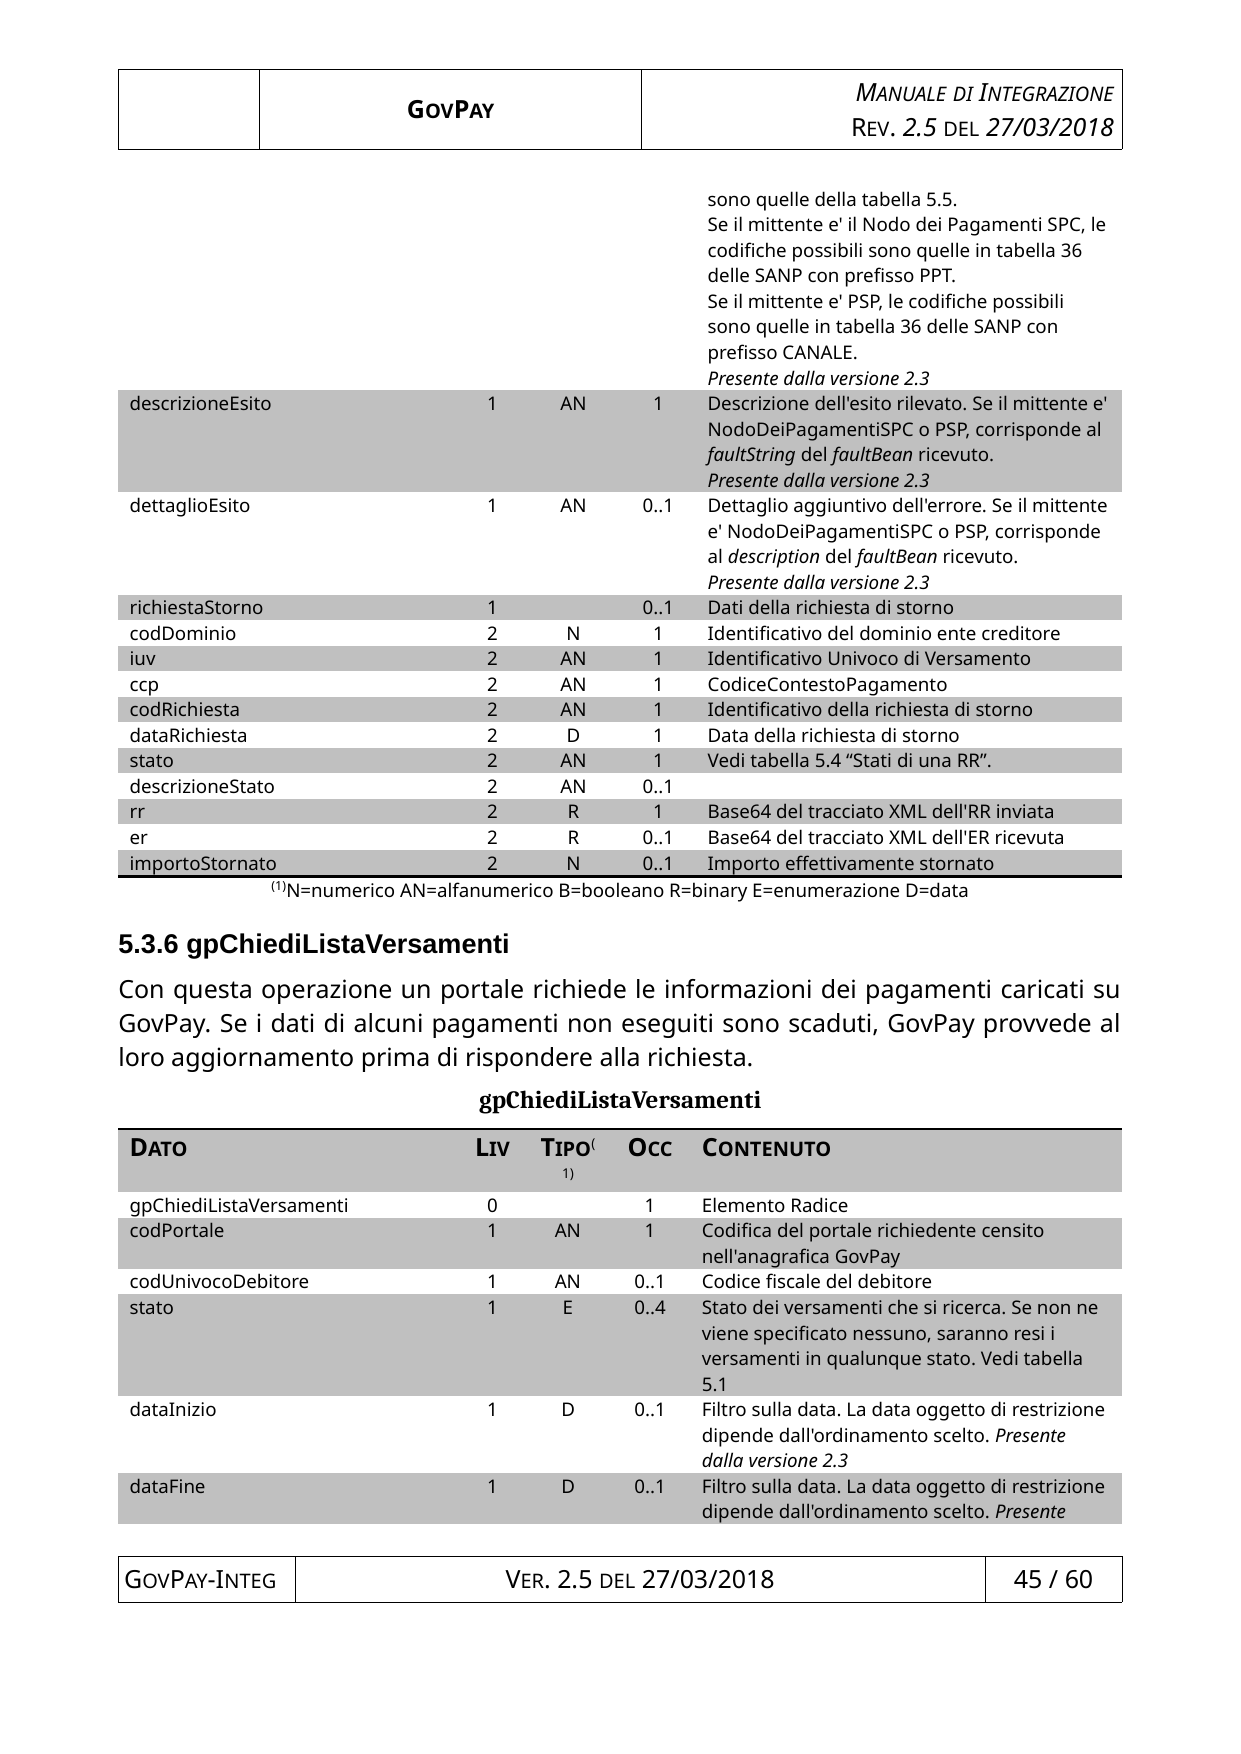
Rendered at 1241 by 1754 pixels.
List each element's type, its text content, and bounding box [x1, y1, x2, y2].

table_cell Occ [609, 1130, 690, 1192]
table_cell 2 [458, 799, 526, 824]
table_cell 0..4 [609, 1294, 690, 1396]
table_cell [620, 186, 696, 390]
table_cell [458, 186, 526, 390]
table_cell 1 [458, 493, 526, 594]
table_cell Elemento Radice [690, 1192, 1122, 1218]
table_cell AN [526, 493, 620, 594]
text Con questa operazione un portale richiede le informazioni dei pagamenti caricati su GovPay. Se i dati di alcuni pagamenti non eseguiti sono scaduti, GovPay provvede al loro aggiornamento prima di rispondere alla richiesta. [118, 972, 1122, 1074]
table_cell Codice fiscale del debitore [690, 1269, 1122, 1294]
table_cell 2 [458, 748, 526, 773]
subtitle gpChiediListaVersamenti [118, 928, 1122, 959]
table_cell 1 [458, 1396, 526, 1473]
table_cell ccp [118, 671, 458, 697]
table_cell [696, 773, 1122, 799]
table_cell stato [118, 1294, 458, 1396]
table_cell importoStornato [118, 850, 458, 875]
table_cell Contenuto [690, 1130, 1122, 1192]
table_cell 1 [620, 697, 696, 722]
table_cell Filtro sulla data. La data oggetto di restrizione dipende dall'ordinamento scelto. Presente [690, 1473, 1122, 1524]
table_cell rr [118, 799, 458, 824]
table_cell N [526, 620, 620, 646]
table_cell E [526, 1294, 609, 1396]
table_cell 1 [620, 390, 696, 492]
table_cell AN [526, 671, 620, 697]
table_cell AN [526, 646, 620, 671]
table_cell AN [526, 1218, 609, 1269]
table_cell 0..1 [609, 1473, 690, 1524]
table_cell gpChiediListaVersamenti [118, 1192, 458, 1218]
table_cell AN [526, 748, 620, 773]
table_cell N [526, 850, 620, 875]
table_cell dataRichiesta [118, 722, 458, 748]
table_cell Filtro sulla data. La data oggetto di restrizione dipende dall'ordinamento scelto. Presente dalla versione 2.3 [690, 1396, 1122, 1473]
table_cell Dato [118, 1130, 458, 1192]
table_cell codDominio [118, 620, 458, 646]
table_cell Vedi tabella 5.4 “Stati di una RR”. [696, 748, 1122, 773]
table_cell [526, 595, 620, 620]
table_cell Stato dei versamenti che si ricerca. Se non ne viene specificato nessuno, saranno resi i versamenti in qualunque stato. Vedi tabella 5.1 [690, 1294, 1122, 1396]
table_cell 0..1 [609, 1269, 690, 1294]
table_cell D [526, 1396, 609, 1473]
table_cell Dati della richiesta di storno [696, 595, 1122, 620]
table_cell 1 [620, 799, 696, 824]
table_cell descrizioneEsito [118, 390, 458, 492]
table_cell 1 [609, 1192, 690, 1218]
table_cell descrizioneStato [118, 773, 458, 799]
table_cell 0..1 [609, 1396, 690, 1473]
table_cell 0..1 [620, 850, 696, 875]
table_cell 0..1 [620, 773, 696, 799]
table_cell AN [526, 773, 620, 799]
table_cell stato [118, 748, 458, 773]
table_cell Liv [458, 1130, 526, 1192]
table_cell D [526, 722, 620, 748]
table_cell 2 [458, 722, 526, 748]
table_cell 2 [458, 697, 526, 722]
table_cell AN [526, 390, 620, 492]
table_cell D [526, 1473, 609, 1524]
table_cell dataFine [118, 1473, 458, 1524]
table_cell Tipo(1) [526, 1130, 609, 1192]
table_cell 0..1 [620, 824, 696, 850]
table_cell Base64 del tracciato XML dell'ER ricevuta [696, 824, 1122, 850]
table_cell 1 [620, 671, 696, 697]
table_cell dettaglioEsito [118, 493, 458, 594]
table_cell Identificativo Univoco di Versamento [696, 646, 1122, 671]
table_cell 0 [458, 1192, 526, 1218]
table_cell 2 [458, 646, 526, 671]
table_cell 1 [458, 1269, 526, 1294]
table_cell er [118, 824, 458, 850]
table_cell Descrizione dell'esito rilevato. Se il mittente e' NodoDeiPagamentiSPC o PSP, corrisponde al faultString del faultBean ricevuto. Presente dalla versione 2.3 [696, 390, 1122, 492]
table_cell Identificativo della richiesta di storno [696, 697, 1122, 722]
table_cell 1 [620, 646, 696, 671]
table_header gpChiediListaVersamenti [118, 1086, 1122, 1128]
table_cell 1 [620, 620, 696, 646]
table_cell codRichiesta [118, 697, 458, 722]
table_cell Identificativo del dominio ente creditore [696, 620, 1122, 646]
table_cell [118, 186, 458, 390]
table_cell codPortale [118, 1218, 458, 1269]
table_cell 2 [458, 773, 526, 799]
table_cell 2 [458, 850, 526, 875]
table_cell [526, 186, 620, 390]
table_cell 2 [458, 620, 526, 646]
table_cell Codifica del portale richiedente censito nell'anagrafica GovPay [690, 1218, 1122, 1269]
table_cell Base64 del tracciato XML dell'RR inviata [696, 799, 1122, 824]
table_cell 1 [620, 748, 696, 773]
table_cell Data della richiesta di storno [696, 722, 1122, 748]
table_cell 1 [458, 1294, 526, 1396]
table_cell [526, 1192, 609, 1218]
table_cell iuv [118, 646, 458, 671]
table_cell Importo effettivamente stornato [696, 850, 1122, 875]
table_cell R [526, 799, 620, 824]
table_cell CodiceContestoPagamento [696, 671, 1122, 697]
table_cell richiestaStorno [118, 595, 458, 620]
table_cell 0..1 [620, 493, 696, 594]
table_cell 1 [458, 595, 526, 620]
table_cell 1 [620, 722, 696, 748]
table_cell 1 [458, 1473, 526, 1524]
table_cell sono quelle della tabella 5.5. Se il mittente e' il Nodo dei Pagamenti SPC, le codifiche possibili sono quelle in tabella 36 delle SANP con prefisso PPT. Se il mittente e' PSP, le codifiche possibili sono quelle in tabella 36 delle SANP con prefisso CANALE. Presente dalla versione 2.3 [696, 186, 1122, 390]
table_cell codUnivocoDebitore [118, 1269, 458, 1294]
table_cell dataInizio [118, 1396, 458, 1473]
text (1)N=numerico AN=alfanumerico B=booleano R=binary E=enumerazione D=data [118, 878, 1122, 903]
table_cell Dettaglio aggiuntivo dell'errore. Se il mittente e' NodoDeiPagamentiSPC o PSP, corrisponde al description del faultBean ricevuto. Presente dalla versione 2.3 [696, 493, 1122, 594]
table_cell 2 [458, 671, 526, 697]
table_cell AN [526, 1269, 609, 1294]
table_cell 1 [458, 390, 526, 492]
table_cell R [526, 824, 620, 850]
table_cell 0..1 [620, 595, 696, 620]
table_cell AN [526, 697, 620, 722]
table_cell 1 [609, 1218, 690, 1269]
table_cell 1 [458, 1218, 526, 1269]
table_cell 2 [458, 824, 526, 850]
